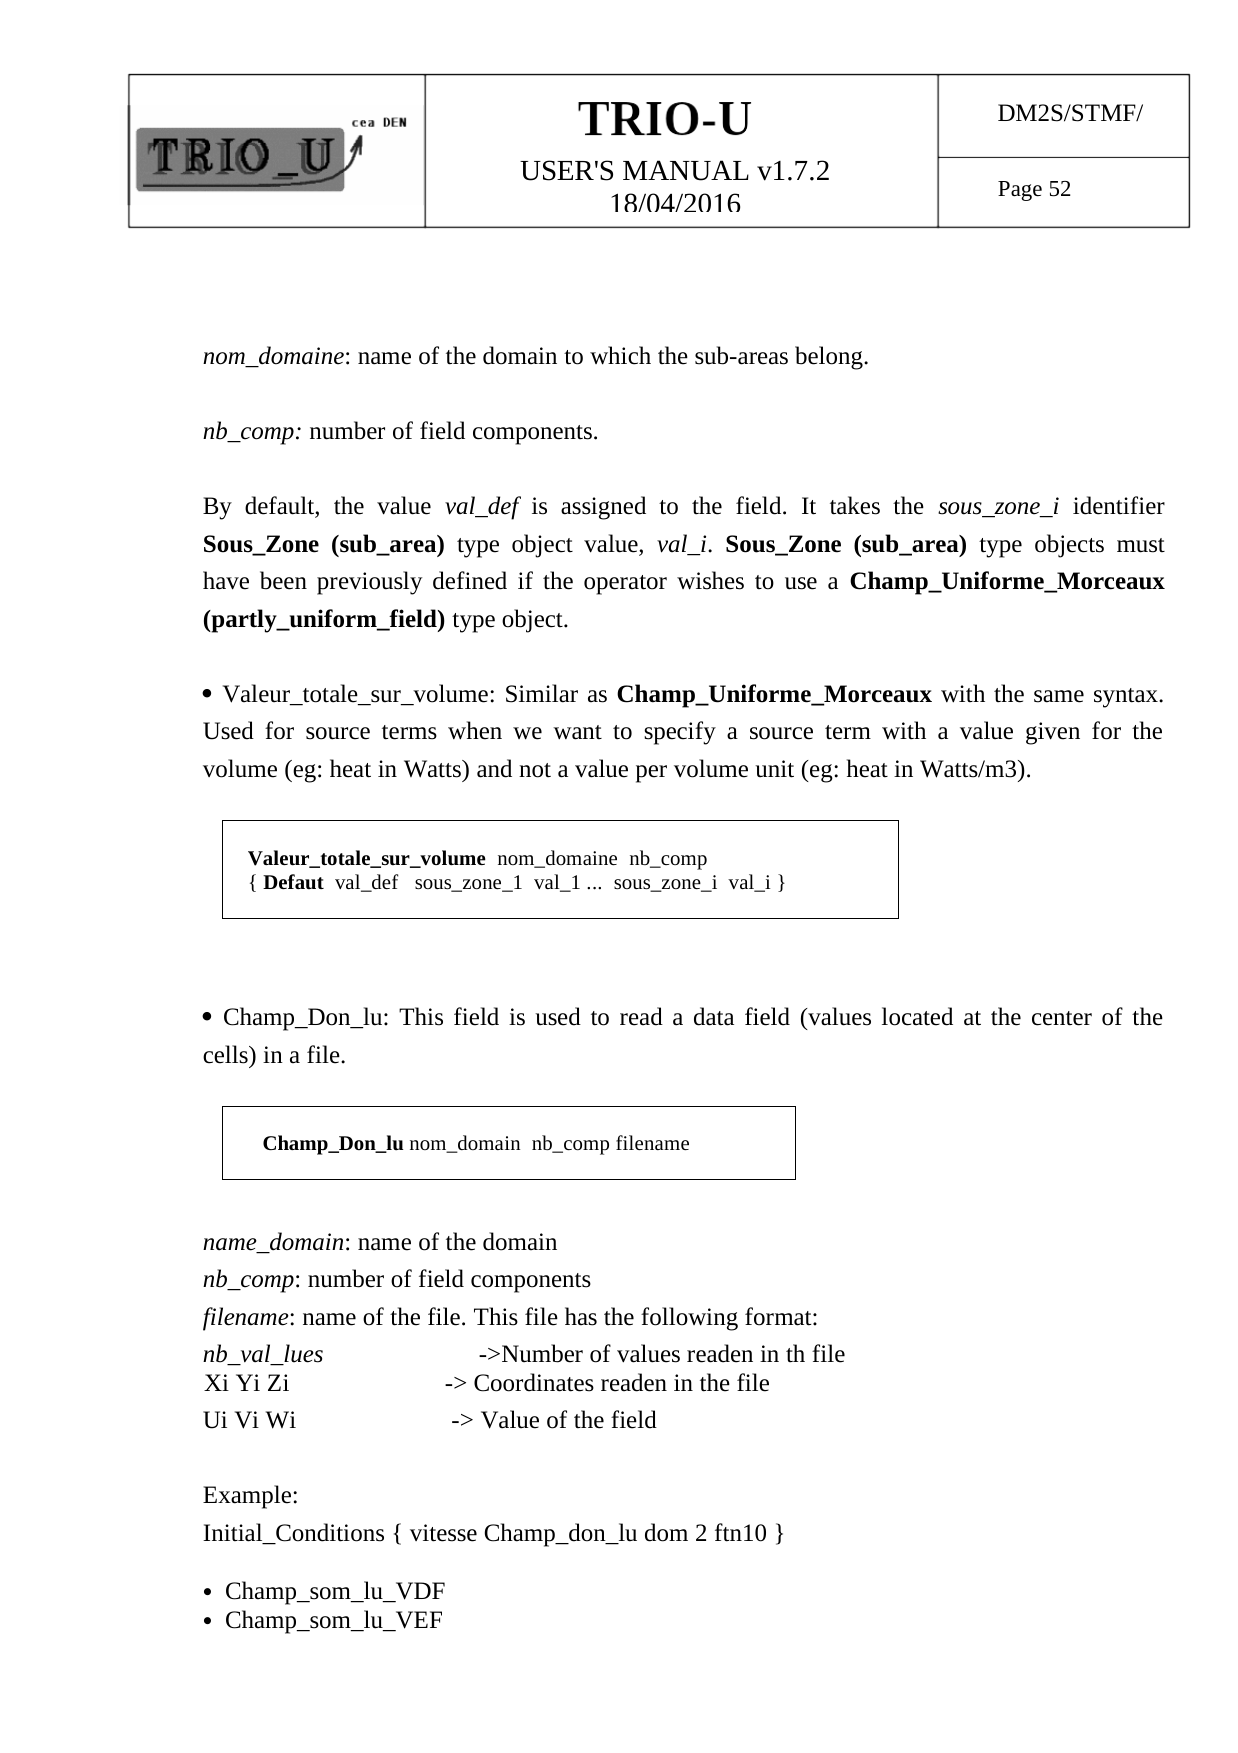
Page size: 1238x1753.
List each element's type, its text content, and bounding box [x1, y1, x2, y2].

text By default, the value val_def is assigned to the field. It takes the sous_zone_i identifier Sous_Zone (sub_area) type object value, val_i. Sous_Zone (sub_area) type objects must have been previously defined if the operator wishes to use a Champ_Uniforme_Morceaux (partly_uniform_field) type object. [203, 483, 1165, 633]
text nom_domaine: name of the domain to which the sub-areas belong. [203, 333, 1165, 370]
table_header Champ_Don_lu nom_domain nb_comp filename [223, 1107, 795, 1179]
text filename: name of the file. This file has the following format: [203, 1293, 1165, 1330]
text nb_comp: number of field components. [203, 408, 1165, 445]
text Initial_Conditions { vitesse Champ_don_lu dom 2 ftn10 } [203, 1509, 1165, 1547]
text nb_val_lues ->Number of values readen in th file [203, 1330, 1165, 1368]
text  Valeur_totale_sur_volume: Similar as Champ_Uniforme_Morceaux with the same syntax. Used for source terms when we want to specify a source term with a value given for the volume (eg: heat in Watts) and not a value per volume unit (eg: heat in Watts/m3). [203, 670, 1165, 783]
text name_domain: name of the domain [203, 1218, 1165, 1255]
table_header Valeur_totale_sur_volume nom_domaine nb_comp { Defaut val_def sous_zone_1 val_1 ... sous_zone_i val_i } [223, 821, 898, 918]
text Ui Vi Wi -> Value of the field [203, 1397, 1165, 1434]
text  Champ_Don_lu: This field is used to read a data field (values located at the center of the cells) in a file. [203, 994, 1165, 1069]
text nb_comp: number of field components [203, 1255, 1165, 1293]
text  Champ_som_lu_VDF [115, 1576, 1196, 1605]
text Example: [203, 1472, 1165, 1509]
text  Champ_som_lu_VEF [115, 1605, 1196, 1634]
text Xi Yi Zi -> Coordinates readen in the file [115, 1368, 1196, 1397]
